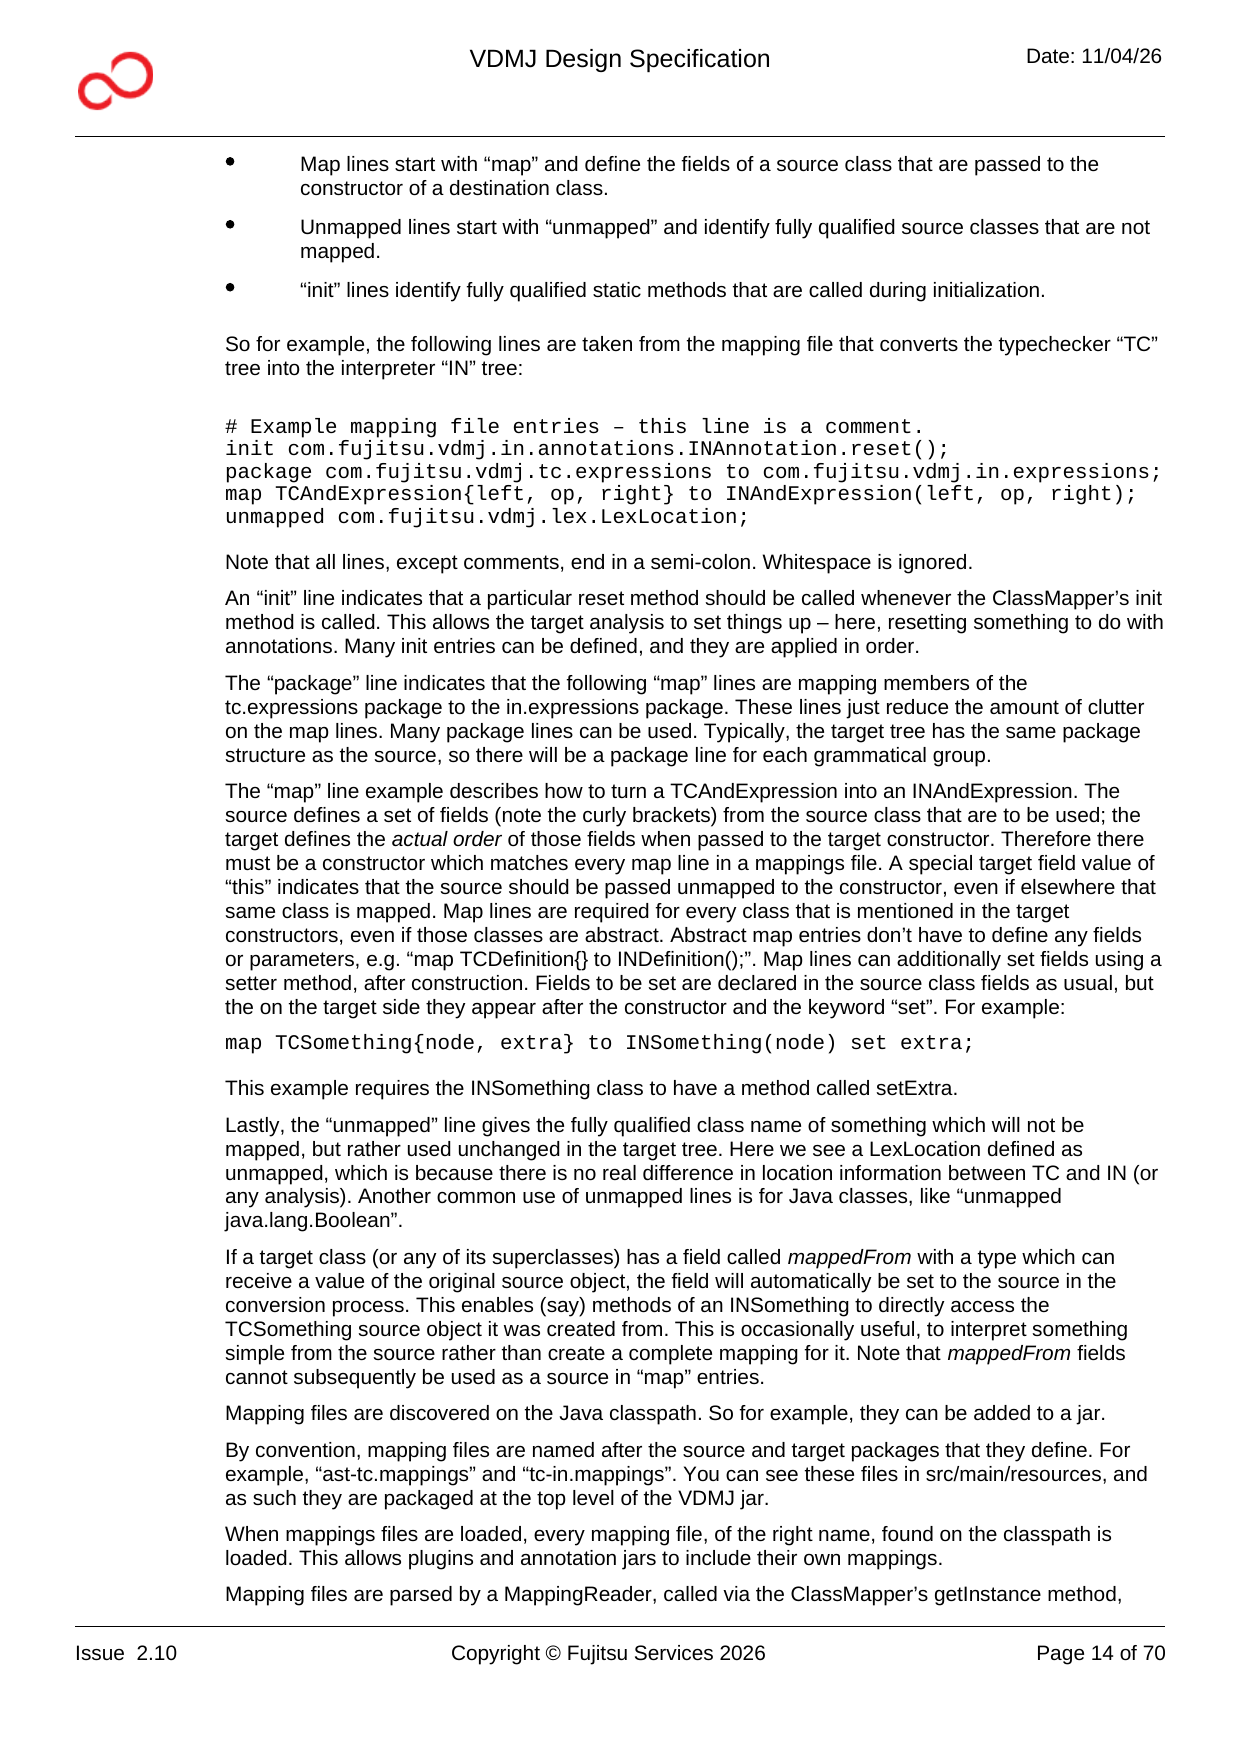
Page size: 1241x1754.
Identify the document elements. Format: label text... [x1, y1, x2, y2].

text Lastly, the “unmapped” line gives the fully qualified class name of something which will not be mapped, but rather used unchanged in the target tree. Here we see a LexLocation defined as unmapped, which is because there is no real difference in location information between TC and IN (or any analysis). Another common use of unmapped lines is for Java classes, like “unmapped java.lang.Boolean”. [225, 1113, 1165, 1233]
text The “map” line example describes how to turn a TCAndExpression into an INAndExpression. The source defines a set of fields (note the curly brackets) from the source class that are to be used; the target defines the actual order of those fields when passed to the target constructor. Therefore there must be a constructor which matches every map line in a mappings file. A special target field value of “this” indicates that the source should be passed unmapped to the constructor, even if elsewhere that same class is mapped. Map lines are required for every class that is mentioned in the target constructors, even if those classes are abstract. Abstract map entries don’t have to define any fields or parameters, e.g. “map TCDefinition{} to INDefinition();”. Map lines can additionally set fields using a setter method, after construction. Fields to be set are declared in the source class fields as usual, but the on the target side they appear after the constructor and the keyword “set”. For example: [225, 779, 1165, 1019]
text map TCAndExpression{left, op, right} to INAndExpression(left, op, right); [225, 483, 1165, 505]
list Map lines start with “map” and define the fields of a source class that are passed to the constructor of a destination class. [225, 152, 1165, 200]
text An “init” line indicates that a particular reset method should be called whenever the ClassMapper’s init method is called. This allows the target analysis to set things up – here, resetting something to do with annotations. Many init entries can be defined, and they are applied in order. [225, 587, 1165, 658]
list Unmapped lines start with “unmapped” and identify fully qualified source classes that are not mapped. [225, 215, 1165, 263]
picture [78, 44, 153, 120]
text unmapped com.fujitsu.vdmj.lex.LexLocation; [225, 505, 1165, 528]
text The “package” line indicates that the following “map” lines are mapping members of the tc.expressions package to the in.expressions package. These lines just reduce the amount of clutter on the map lines. Many package lines can be used. Typically, the target tree has the same package structure as the source, so there will be a package line for each grammatical group. [225, 671, 1165, 767]
text Mapping files are parsed by a MappingReader, called via the ClassMapper’s getInstance method, [225, 1583, 1165, 1607]
text Mapping files are discovered on the Java classpath. So for example, they can be added to a jar. [225, 1401, 1165, 1425]
text When mappings files are loaded, every mapping file, of the right name, found on the classpath is loaded. This allows plugins and annotation jars to include their own mappings. [225, 1522, 1165, 1570]
text init com.fujitsu.vdmj.in.annotations.INAnnotation.reset(); [225, 438, 1165, 460]
text This example requires the INSomething class to have a method called setExtra. [225, 1076, 1165, 1100]
text map TCSomething{node, extra} to INSomething(node) set extra; [225, 1031, 1165, 1054]
text So for example, the following lines are taken from the mapping file that converts the typechecker “TC” tree into the interpreter “IN” tree: [225, 332, 1165, 380]
text package com.fujitsu.vdmj.tc.expressions to com.fujitsu.vdmj.in.expressions; [225, 460, 1165, 483]
list “init” lines identify fully qualified static methods that are called during initialization. [225, 278, 1165, 302]
text If a target class (or any of its superclasses) has a field called mappedFrom with a type which can receive a value of the original source object, the field will automatically be set to the source in the conversion process. This enables (say) methods of an INSomething to directly access the TCSomething source object it was created from. This is occasionally useful, to interpret something simple from the source rather than create a complete mapping for it. Note that mappedFrom fields cannot subsequently be used as a source in “map” entries. [225, 1245, 1165, 1389]
text Note that all lines, except comments, end in a semi-colon. Whitespace is ignored. [225, 550, 1165, 574]
text # Example mapping file entries – this line is a comment. [225, 415, 1165, 438]
text By convention, mapping files are named after the source and target packages that they define. For example, “ast-tc.mappings” and “tc-in.mappings”. You can see these files in src/main/resources, and as such they are packaged at the top level of the VDMJ jar. [225, 1438, 1165, 1510]
